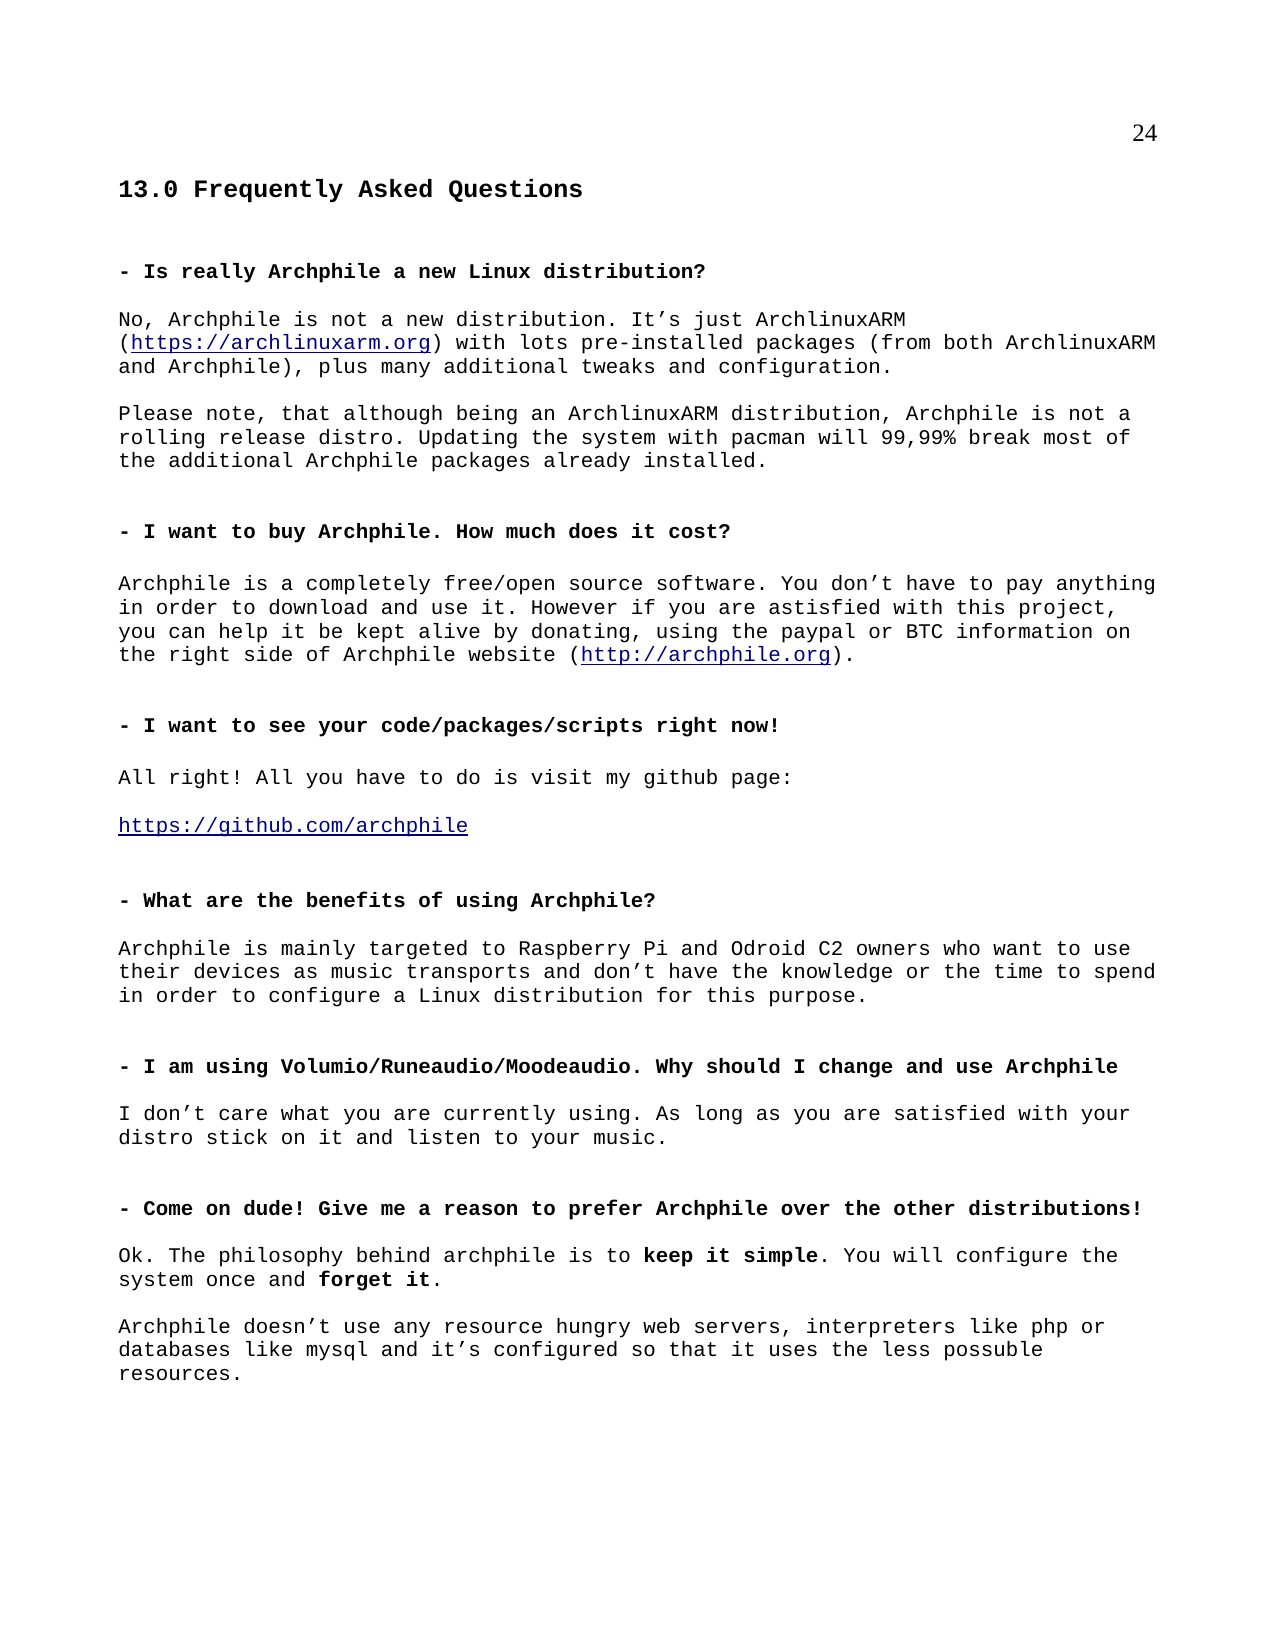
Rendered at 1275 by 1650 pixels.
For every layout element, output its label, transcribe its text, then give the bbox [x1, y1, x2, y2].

text - I am using Volumio/Runeaudio/Moodeaudio. Why should I change and use Archphile [118, 1056, 1157, 1079]
text - What are the benefits of using Archphile? [118, 890, 1157, 914]
text - I want to see your code/packages/scripts right now! [118, 715, 1157, 739]
text No, Archphile is not a new distribution. It’s just ArchlinuxARM (https://archlinuxarm.org) with lots pre-installed packages (from both ArchlinuxARM and Archphile), plus many additional tweaks and configuration. [118, 309, 1157, 379]
text All right! All you have to do is visit my github page: [118, 767, 1157, 791]
text Archphile is a completely free/open source software. You don’t have to pay anything in order to download and use it. However if you are astisfied with this project, you can help it be kept alive by donating, using the paypal or BTC information on the right side of Archphile website (http://archphile.org). [118, 573, 1157, 668]
text - Come on dude! Give me a reason to prefer Archphile over the other distributions! [118, 1198, 1157, 1221]
text Ok. The philosophy behind archphile is to keep it simple. You will configure the system once and forget it. [118, 1245, 1157, 1292]
text Please note, that although being an ArchlinuxARM distribution, Archphile is not a rolling release distro. Updating the system with pacman will 99,99% break most of the additional Archphile packages already installed. [118, 403, 1157, 474]
text - I want to buy Archphile. How much does it cost? [118, 521, 1157, 545]
text Archphile doesn’t use any resource hungry web servers, interpreters like php or databases like mysql and it’s configured so that it uses the less possuble resources. [118, 1316, 1157, 1387]
text I don’t care what you are currently using. As long as you are satisfied with your distro stick on it and listen to your music. [118, 1103, 1157, 1150]
text 13.0 Frequently Asked Questions [118, 176, 1157, 205]
text - Is really Archphile a new Linux distribution? [118, 261, 1157, 285]
text Archphile is mainly targeted to Raspberry Pi and Odroid C2 owners who want to use their devices as music transports and don’t have the knowledge or the time to spend in order to configure a Linux distribution for this purpose. [118, 937, 1157, 1008]
text https://github.com/archphile [118, 814, 1157, 838]
